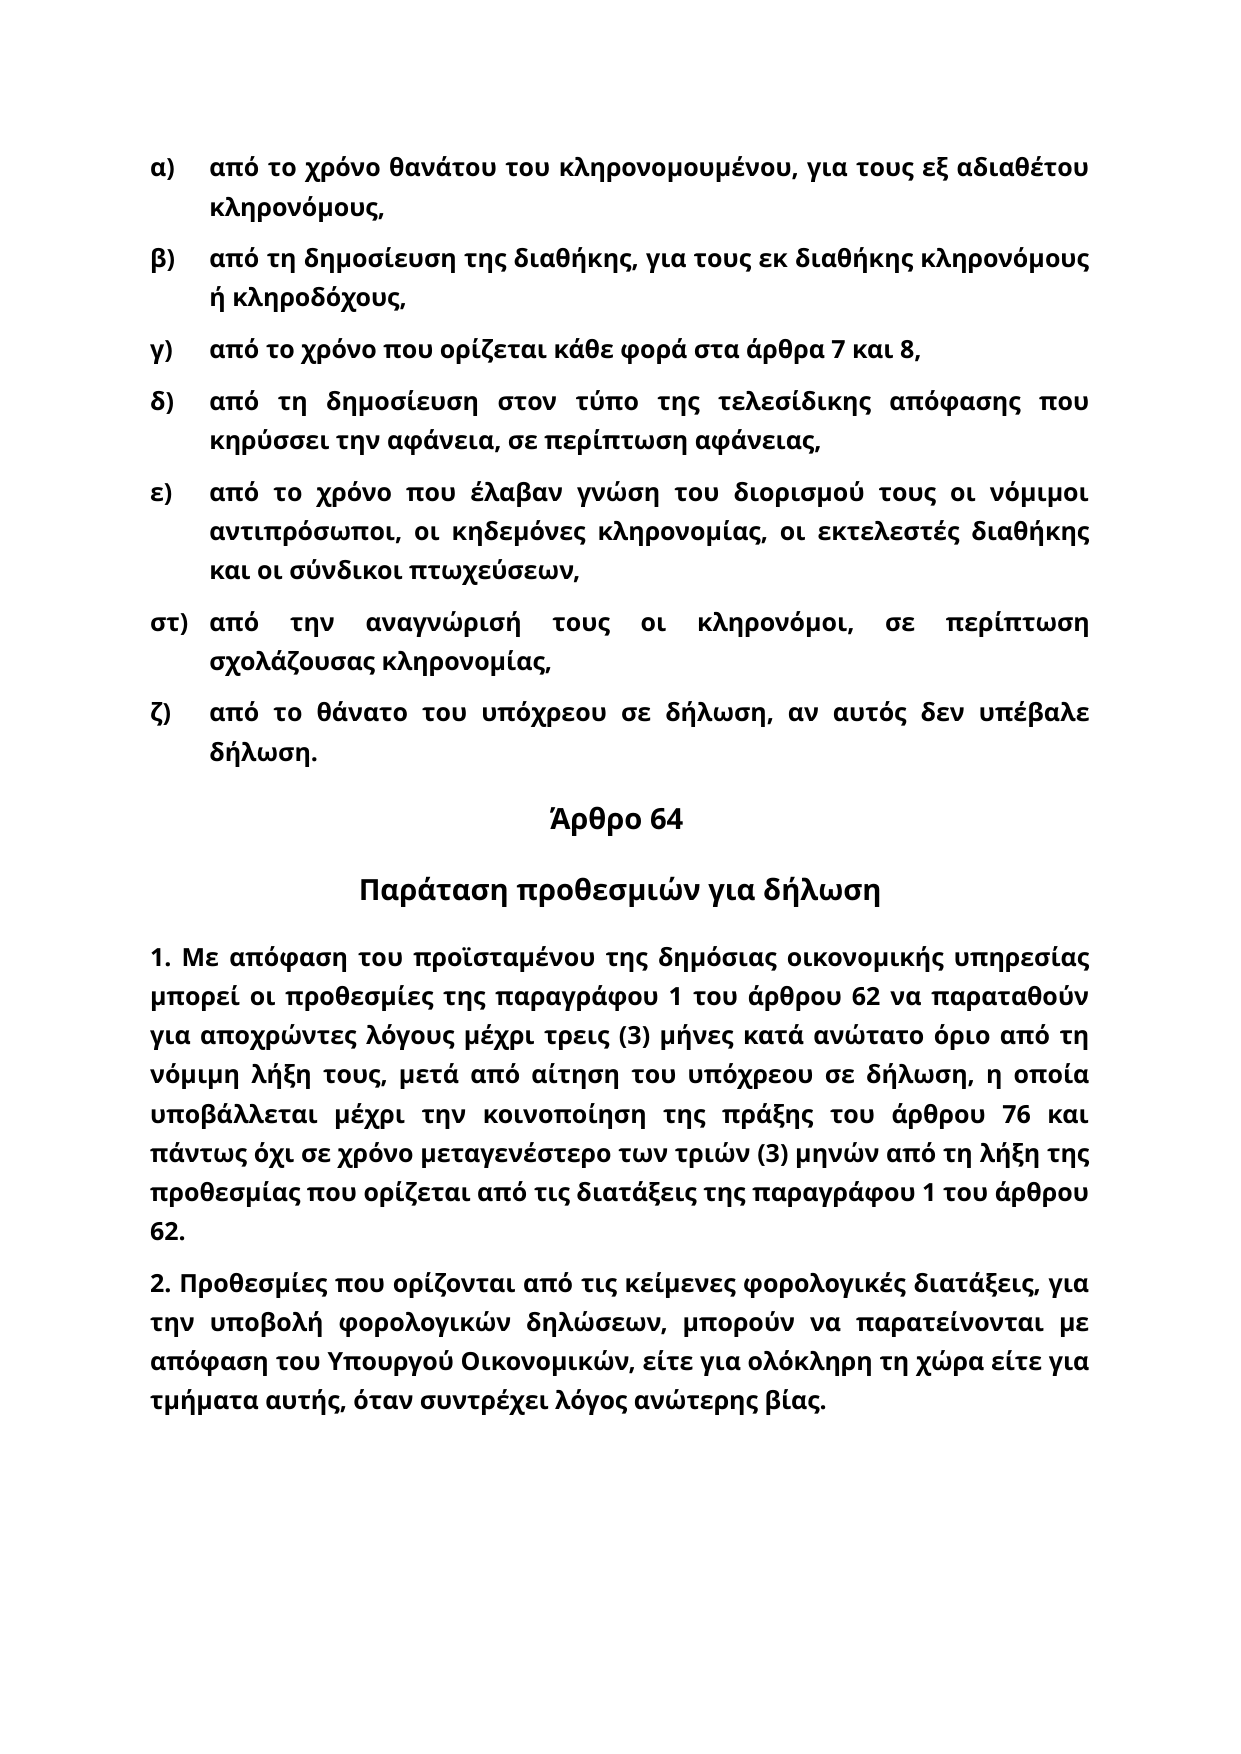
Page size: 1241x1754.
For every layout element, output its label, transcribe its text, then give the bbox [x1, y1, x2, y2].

list στ) από την αναγνώρισή τους οι κληρονόμοι, σε περίπτωση σχολάζουσας κληρονομίας, [150, 604, 1090, 677]
list γ) από το χρόνο που ορίζεται κάθε φορά στα άρθρα 7 και 8, [150, 332, 1090, 366]
text 2. Προθεσμίες που ορίζονται από τις κείμενες φορολογικές διατάξεις, για την υποβολή φορολογικών δηλώσεων, μπορούν να παρατείνονται με απόφαση του Υπουργού Οικονομικών, είτε για ολόκληρη τη χώρα είτε για τμήματα αυτής, όταν συντρέχει λόγος ανώτερης βίας. [150, 1265, 1090, 1417]
subtitle Παράταση προθεσμιών για δήλωση [150, 869, 1090, 909]
list δ) από τη δημοσίευση στον τύπο της τελεσίδικης απόφασης που κηρύσσει την αφάνεια, σε περίπτωση αφάνειας, [150, 383, 1090, 457]
subtitle Άρθρο 64 [150, 798, 1090, 838]
list α) από το χρόνο θανάτου του κληρονομουμένου, για τους εξ αδιαθέτου κληρονόμους, [150, 150, 1090, 223]
list ζ) από το θάνατο του υπόχρεου σε δήλωση, αν αυτός δεν υπέβαλε δήλωση. [150, 695, 1090, 768]
list β) από τη δημοσίευση της διαθήκης, για τους εκ διαθήκης κληρονόμους ή κληροδόχους, [150, 241, 1090, 314]
list ε) από το χρόνο που έλαβαν γνώση του διορισμού τους οι νόμιμοι αντιπρόσωποι, οι κηδεμόνες κληρονομίας, οι εκτελεστές διαθήκης και οι σύνδικοι πτωχεύσεων, [150, 474, 1090, 587]
text 1. Με απόφαση του προϊσταμένου της δημόσιας οικονομικής υπηρεσίας μπορεί οι προθεσμίες της παραγράφου 1 του άρθρου 62 να παραταθούν για αποχρώντες λόγους μέχρι τρεις (3) μήνες κατά ανώτατο όριο από τη νόμιμη λήξη τους, μετά από αίτηση του υπόχρεου σε δήλωση, η οποία υποβάλλεται μέχρι την κοινοποίηση της πράξης του άρθρου 76 και πάντως όχι σε χρόνο μεταγενέστερο των τριών (3) μηνών από τη λήξη της προθεσμίας που ορίζεται από τις διατάξεις της παραγράφου 1 του άρθρου 62. [150, 939, 1090, 1248]
